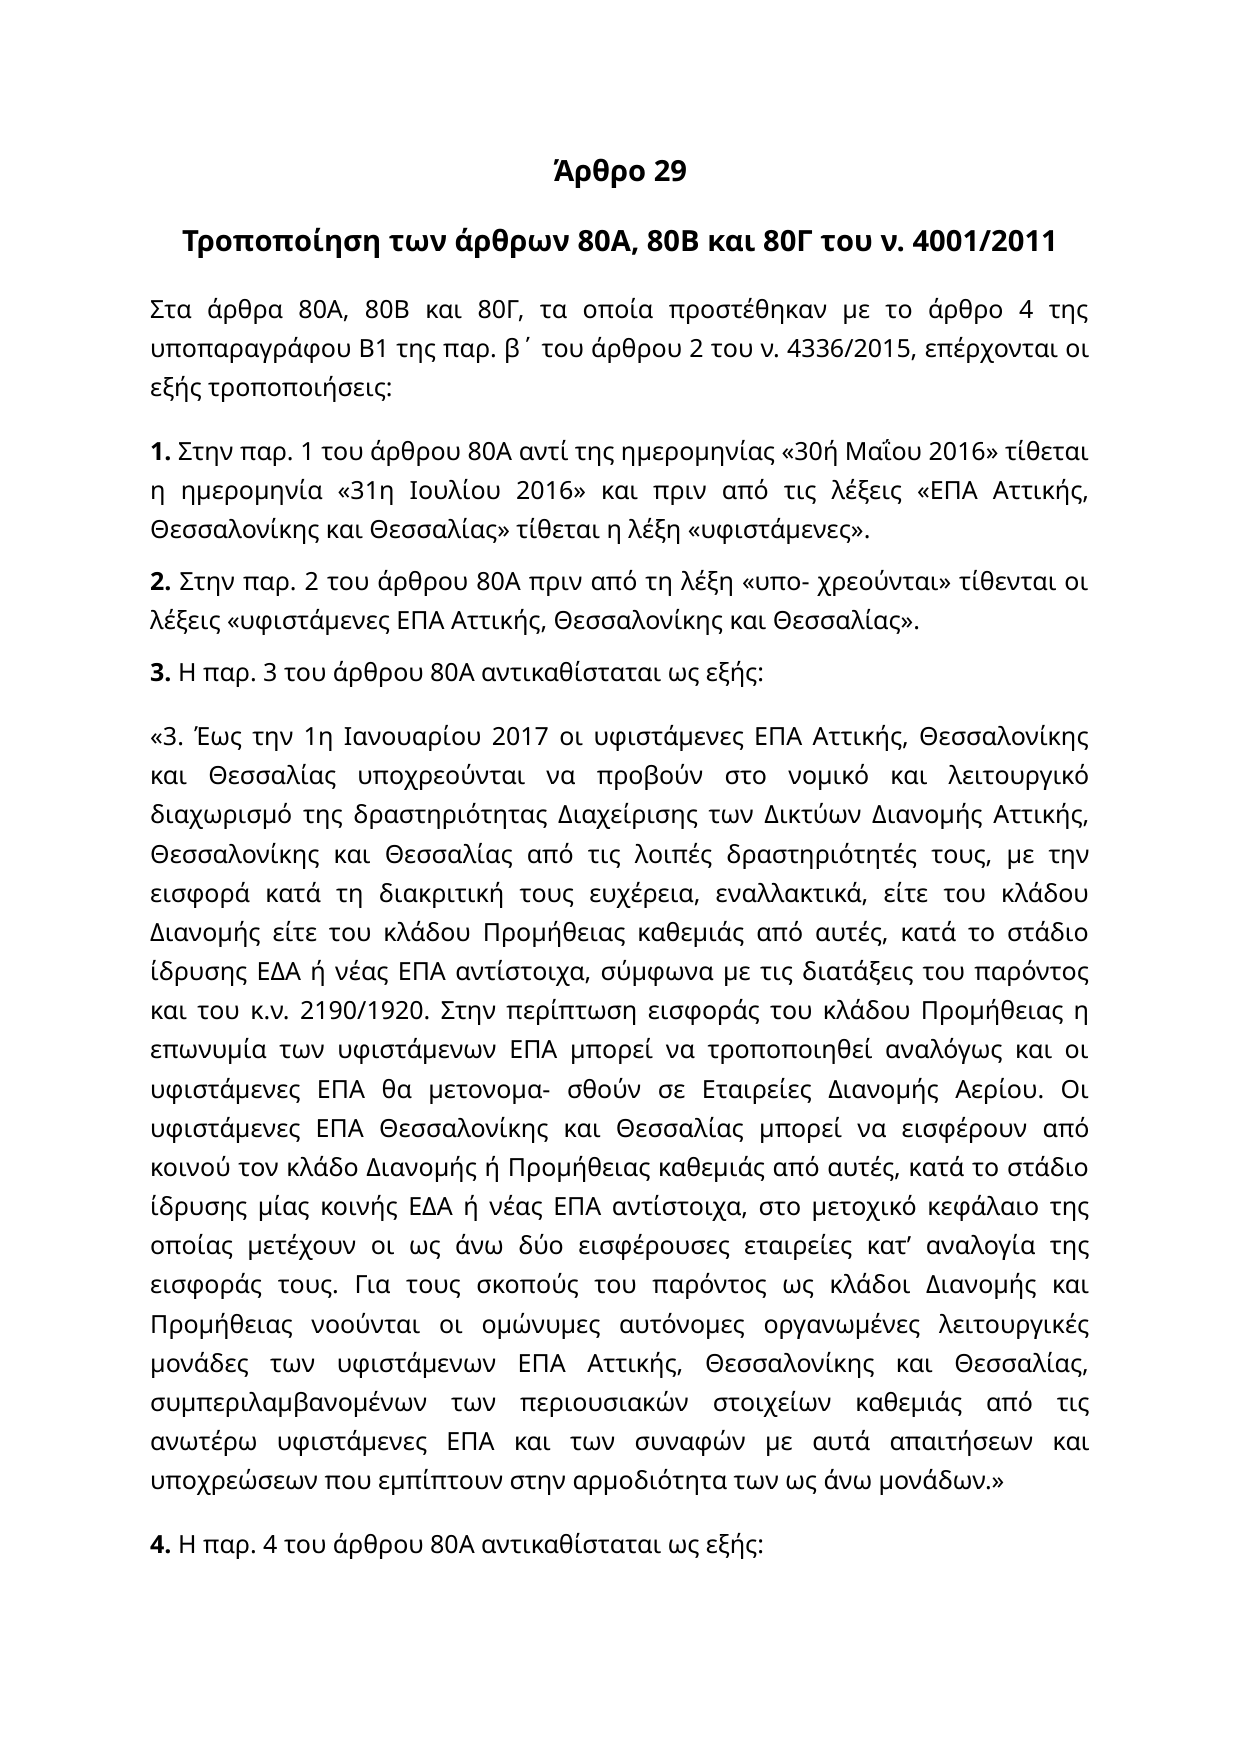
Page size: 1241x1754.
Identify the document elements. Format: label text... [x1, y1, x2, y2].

text Στα άρθρα 80Α, 80Β και 80Γ, τα οποία προστέθηκαν με το άρθρο 4 της υποπαραγράφου Β1 της παρ. β΄ του άρθρου 2 του ν. 4336/2015, επέρχονται οι εξής τροποποιήσεις: [150, 291, 1090, 404]
subtitle Τροποποίηση των άρθρων 80Α, 80Β και 80Γ του ν. 4001/2011 [150, 221, 1090, 260]
text 1. Στην παρ. 1 του άρθρου 80Α αντί της ημερομηνίας «30ή Μαΐου 2016» τίθεται η ημερομηνία «31η Ιουλίου 2016» και πριν από τις λέξεις «ΕΠΑ Αττικής, Θεσσαλονίκης και Θεσσαλίας» τίθεται η λέξη «υφιστάμενες». [150, 434, 1090, 546]
text 2. Στην παρ. 2 του άρθρου 80Α πριν από τη λέξη «υπο- χρεούνται» τίθενται οι λέξεις «υφιστάμενες ΕΠΑ Αττικής, Θεσσαλονίκης και Θεσσαλίας». [150, 564, 1090, 637]
text «3. Έως την 1η Ιανουαρίου 2017 οι υφιστάμενες ΕΠΑ Αττικής, Θεσσαλονίκης και Θεσσαλίας υποχρεούνται να προβούν στο νομικό και λειτουργικό διαχωρισμό της δραστηριότητας Διαχείρισης των Δικτύων Διανομής Αττικής, Θεσσαλονίκης και Θεσσαλίας από τις λοιπές δραστηριότητές τους, με την εισφορά κατά τη διακριτική τους ευχέρεια, εναλλακτικά, είτε του κλάδου Διανομής είτε του κλάδου Προμήθειας καθεμιάς από αυτές, κατά το στάδιο ίδρυσης ΕΔΑ ή νέας ΕΠΑ αντίστοιχα, σύμφωνα με τις διατάξεις του παρόντος και του κ.ν. 2190/1920. Στην περίπτωση εισφοράς του κλάδου Προμήθειας η επωνυμία των υφιστάμενων ΕΠΑ μπορεί να τροποποιηθεί αναλόγως και οι υφιστάμενες ΕΠΑ θα μετονομα- σθούν σε Εταιρείες Διανομής Αερίου. Οι υφιστάμενες ΕΠΑ Θεσσαλονίκης και Θεσσαλίας μπορεί να εισφέρουν από κοινού τον κλάδο Διανομής ή Προμήθειας καθεμιάς από αυτές, κατά το στάδιο ίδρυσης μίας κοινής ΕΔΑ ή νέας ΕΠΑ αντίστοιχα, στο μετοχικό κεφάλαιο της οποίας μετέχουν οι ως άνω δύο εισφέρουσες εταιρείες κατ’ αναλογία της εισφοράς τους. Για τους σκοπούς του παρόντος ως κλάδοι Διανομής και Προμήθειας νοούνται οι ομώνυμες αυτόνομες οργανωμένες λειτουργικές μονάδες των υφιστάμενων ΕΠΑ Αττικής, Θεσσαλονίκης και Θεσσαλίας, συμπεριλαμβανομένων των περιουσιακών στοιχείων καθεμιάς από τις ανωτέρω υφιστάμενες ΕΠΑ και των συναφών με αυτά απαιτήσεων και υποχρεώσεων που εμπίπτουν στην αρμοδιότητα των ως άνω μονάδων.» [150, 719, 1090, 1497]
text 4. Η παρ. 4 του άρθρου 80Α αντικαθίσταται ως εξής: [150, 1527, 1090, 1561]
subtitle Άρθρο 29 [150, 150, 1090, 190]
text 3. Η παρ. 3 του άρθρου 80Α αντικαθίσταται ως εξής: [150, 654, 1090, 689]
